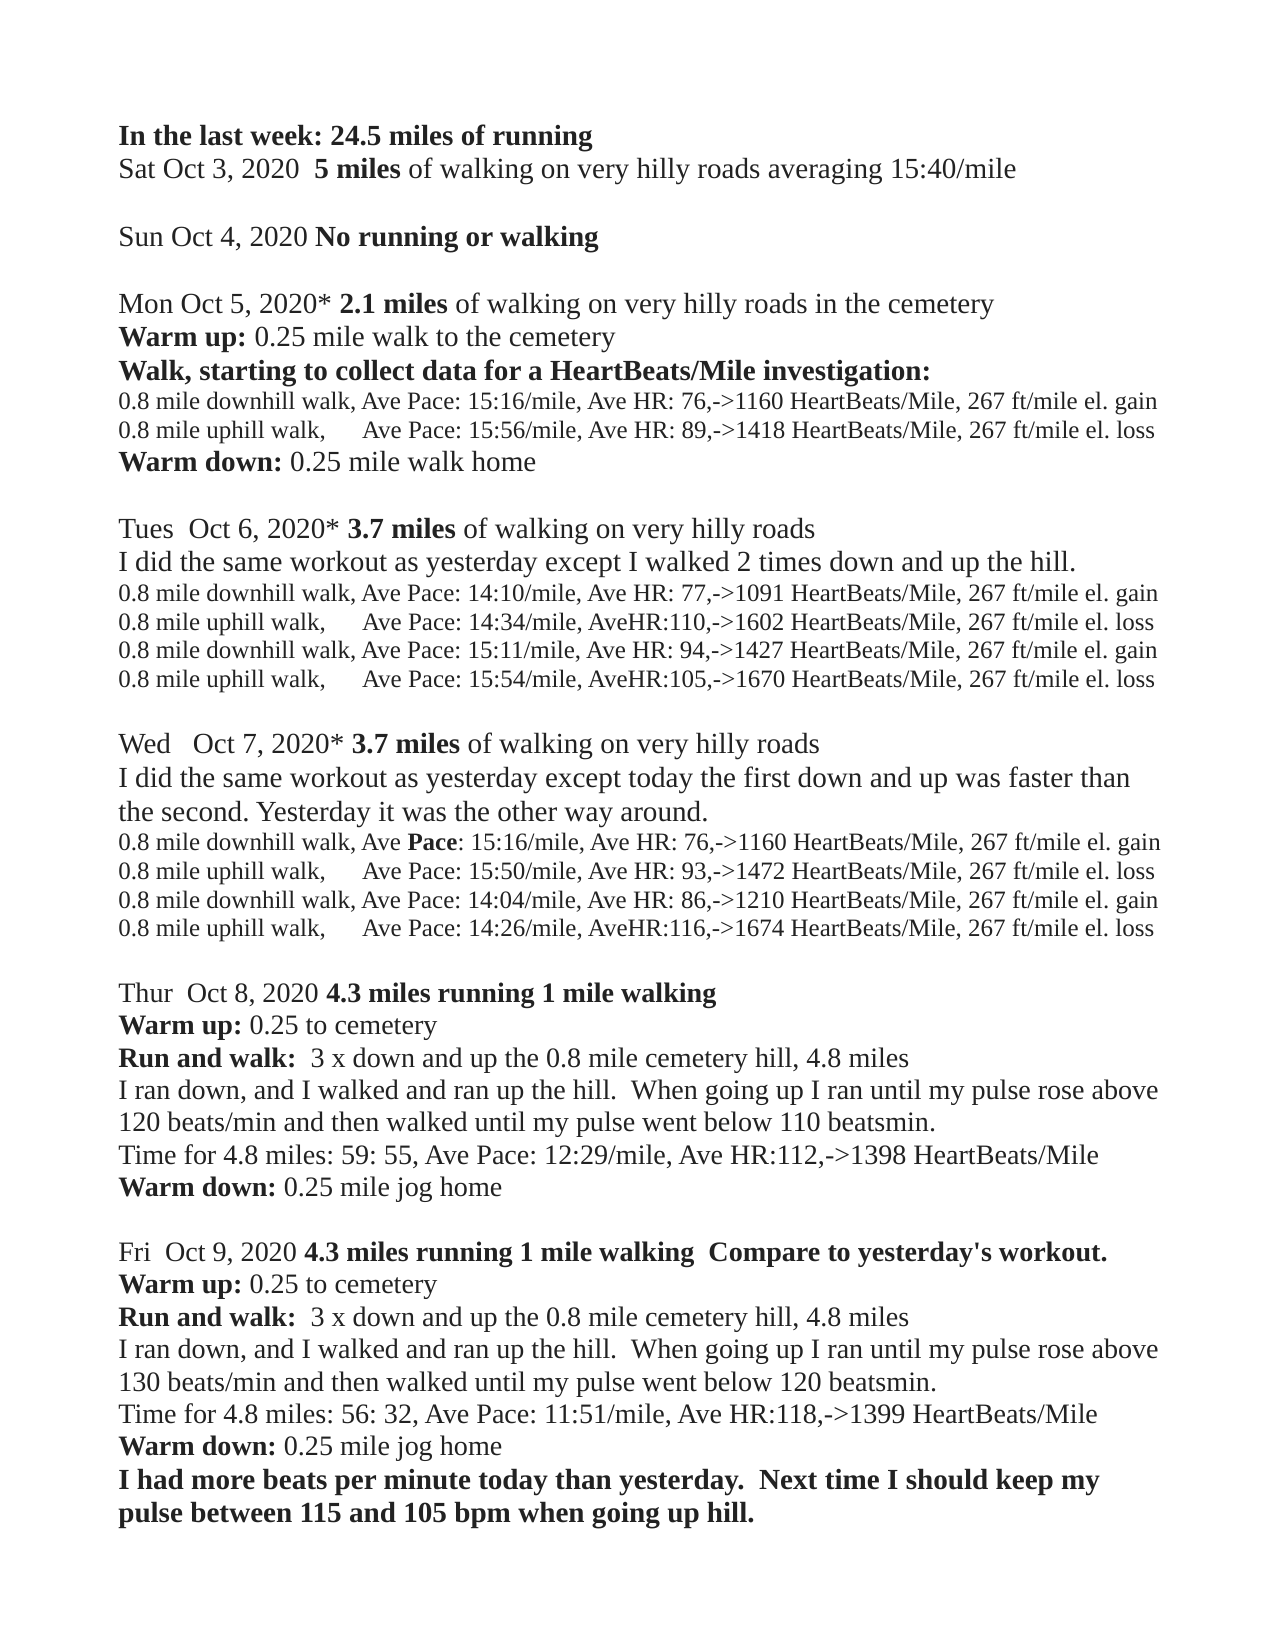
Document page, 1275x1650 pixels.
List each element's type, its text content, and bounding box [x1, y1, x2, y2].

text Run and walk: 3 x down and up the 0.8 mile cemetery hill, 4.8 miles [118, 1300, 1161, 1332]
text Run and walk: 3 x down and up the 0.8 mile cemetery hill, 4.8 miles [118, 1041, 1161, 1073]
text Tues Oct 6, 2020* 3.7 miles of walking on very hilly roads [118, 511, 1161, 544]
text Warm down: 0.25 mile walk home [118, 444, 1161, 477]
text In the last week: 24.5 miles of running [118, 118, 1161, 152]
text Walk, starting to collect data for a HeartBeats/Mile investigation: [118, 353, 1161, 386]
list Time for 4.8 miles: 56: 32, Ave Pace: 11:51/mile, Ave HR:118,->1399 HeartBeats/Mile [118, 1397, 1161, 1429]
list Warm down: 0.25 mile jog home [118, 1429, 1161, 1462]
list 0.8 mile downhill walk, Ave Pace: 15:11/mile, Ave HR: 94,->1427 HeartBeats/Mile, 267 ft/mile el. gain [118, 636, 1161, 664]
list 0.8 mile uphill walk, Ave Pace: 15:50/mile, Ave HR: 93,->1472 HeartBeats/Mile, 267 ft/mile el. loss [118, 856, 1161, 885]
list 0.8 mile downhill walk, Ave Pace: 14:04/mile, Ave HR: 86,->1210 HeartBeats/Mile, 267 ft/mile el. gain [118, 885, 1161, 913]
list 0.8 mile downhill walk, Ave Pace: 15:16/mile, Ave HR: 76,->1160 HeartBeats/Mile, 267 ft/mile el. gain [118, 386, 1161, 415]
text Sun Oct 4, 2020 No running or walking [118, 219, 1161, 252]
text Time for 4.8 miles: 59: 55, Ave Pace: 12:29/mile, Ave HR:112,->1398 HeartBeats/Mile [118, 1138, 1161, 1170]
text Warm up: 0.25 to cemetery [118, 1008, 1161, 1041]
text Fri Oct 9, 2020 4.3 miles running 1 mile walking Compare to yesterday's workout. [118, 1235, 1161, 1267]
text Sat Oct 3, 2020 5 miles of walking on very hilly roads averaging 15:40/mile [118, 152, 1161, 185]
text Wed Oct 7, 2020* 3.7 miles of walking on very hilly roads [118, 727, 1161, 760]
text I ran down, and I walked and ran up the hill. When going up I ran until my pulse rose above 130 beats/min and then walked until my pulse went below 120 beatsmin. [118, 1332, 1161, 1397]
text Thur Oct 8, 2020 4.3 miles running 1 mile walking [118, 976, 1161, 1008]
list 0.8 mile uphill walk, Ave Pace: 14:26/mile, AveHR:116,->1674 HeartBeats/Mile, 267 ft/mile el. loss [118, 913, 1161, 942]
list 0.8 mile downhill walk, Ave Pace: 14:10/mile, Ave HR: 77,->1091 HeartBeats/Mile, 267 ft/mile el. gain [118, 578, 1161, 607]
text I did the same workout as yesterday except I walked 2 times down and up the hill. [118, 544, 1161, 578]
text I had more beats per minute today than yesterday. Next time I should keep my pulse between 115 and 105 bpm when going up hill. [118, 1462, 1161, 1529]
list Warm down: 0.25 mile jog home [118, 1170, 1161, 1203]
text Warm up: 0.25 to cemetery [118, 1267, 1161, 1300]
list 0.8 mile downhill walk, Ave Pace: 15:16/mile, Ave HR: 76,->1160 HeartBeats/Mile, 267 ft/mile el. gain [118, 827, 1161, 856]
list 0.8 mile uphill walk, Ave Pace: 15:56/mile, Ave HR: 89,->1418 HeartBeats/Mile, 267 ft/mile el. loss [118, 415, 1161, 444]
text Mon Oct 5, 2020* 2.1 miles of walking on very hilly roads in the cemetery [118, 286, 1161, 319]
text Warm up: 0.25 mile walk to the cemetery [118, 319, 1161, 353]
text I did the same workout as yesterday except today the first down and up was faster than the second. Yesterday it was the other way around. [118, 760, 1161, 827]
text I ran down, and I walked and ran up the hill. When going up I ran until my pulse rose above 120 beats/min and then walked until my pulse went below 110 beatsmin. [118, 1073, 1161, 1138]
list 0.8 mile uphill walk, Ave Pace: 14:34/mile, AveHR:110,->1602 HeartBeats/Mile, 267 ft/mile el. loss [118, 607, 1161, 636]
list 0.8 mile uphill walk, Ave Pace: 15:54/mile, AveHR:105,->1670 HeartBeats/Mile, 267 ft/mile el. loss [118, 664, 1161, 693]
